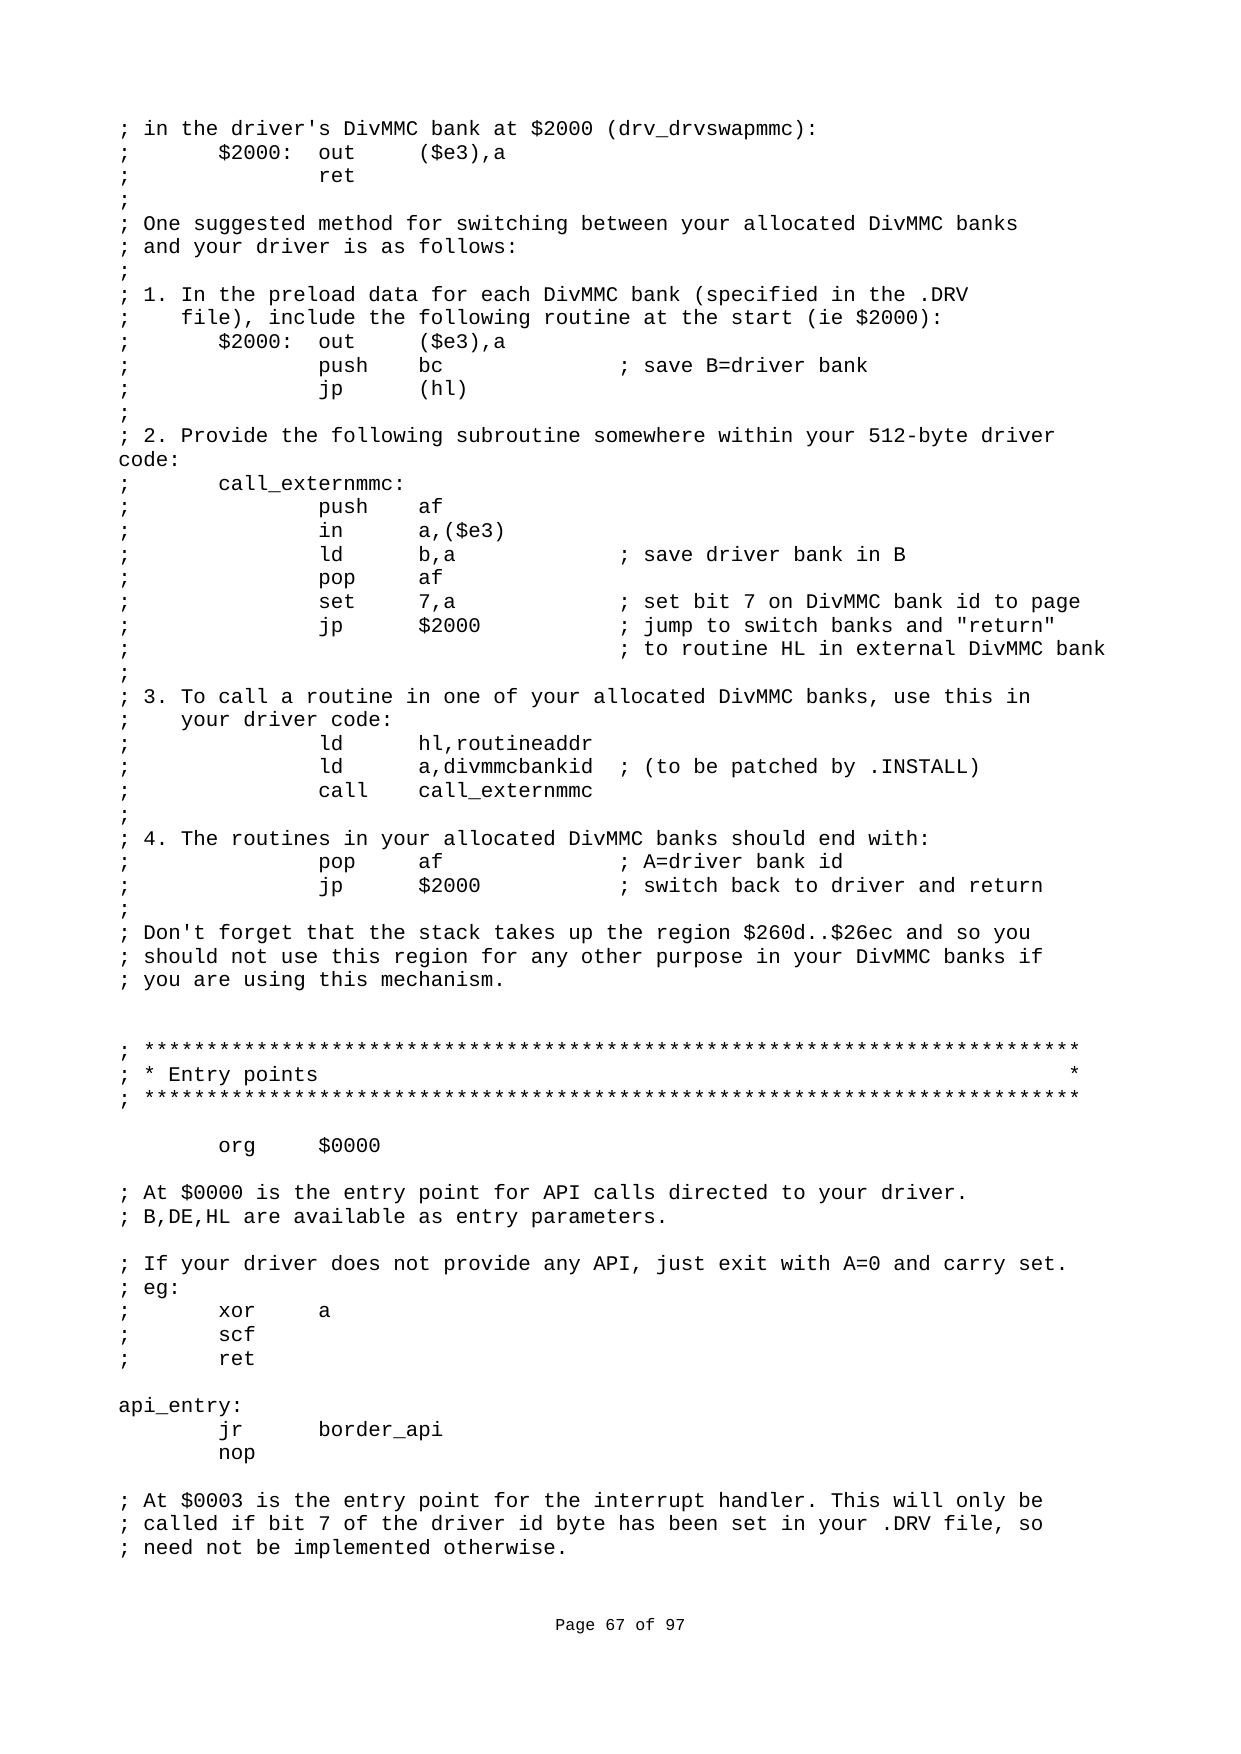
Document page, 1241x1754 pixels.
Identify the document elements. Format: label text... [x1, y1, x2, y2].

text ; jp $2000 ; switch back to driver and return [118, 875, 1122, 898]
text ; your driver code: [118, 709, 1122, 733]
text ; [118, 662, 1122, 686]
text ; you are using this mechanism. [118, 969, 1122, 993]
text ; B,DE,HL are available as entry parameters. [118, 1206, 1122, 1229]
text ; pop af ; A=driver bank id [118, 851, 1122, 875]
text ; eg: [118, 1277, 1122, 1300]
text ; call_externmmc: [118, 473, 1122, 496]
text ; [118, 898, 1122, 922]
text ; push af [118, 496, 1122, 520]
text ; call call_externmmc [118, 780, 1122, 804]
text ; in a,($e3) [118, 520, 1122, 544]
text ; Don't forget that the stack takes up the region $260d..$26ec and so you [118, 922, 1122, 946]
text ; [118, 804, 1122, 827]
text ; One suggested method for switching between your allocated DivMMC banks [118, 213, 1122, 236]
text ; jp (hl) [118, 378, 1122, 402]
text ; ld hl,routineaddr [118, 733, 1122, 757]
text nop [118, 1442, 1122, 1466]
text ; 1. In the preload data for each DivMMC bank (specified in the .DRV [118, 284, 1122, 307]
text ; ld a,divmmcbankid ; (to be patched by .INSTALL) [118, 757, 1122, 780]
text ; push bc ; save B=driver bank [118, 354, 1122, 378]
text ; called if bit 7 of the driver id byte has been set in your .DRV file, so [118, 1513, 1122, 1537]
text ; need not be implemented otherwise. [118, 1537, 1122, 1561]
text ; file), include the following routine at the start (ie $2000): [118, 307, 1122, 331]
text ; should not use this region for any other purpose in your DivMMC banks if [118, 946, 1122, 969]
text ; ; to routine HL in external DivMMC bank [118, 638, 1122, 662]
text ; [118, 402, 1122, 426]
text ; and your driver is as follows: [118, 236, 1122, 260]
text ; 3. To call a routine in one of your allocated DivMMC banks, use this in [118, 686, 1122, 709]
text ; jp $2000 ; jump to switch banks and "return" [118, 615, 1122, 638]
text ; $2000: out ($e3),a [118, 142, 1122, 165]
text ; pop af [118, 567, 1122, 591]
text ; xor a [118, 1300, 1122, 1324]
text ; scf [118, 1324, 1122, 1348]
text ; ret [118, 165, 1122, 189]
text ; 4. The routines in your allocated DivMMC banks should end with: [118, 827, 1122, 851]
text org $0000 [118, 1135, 1122, 1158]
text ; *************************************************************************** [118, 1088, 1122, 1111]
text ; in the driver's DivMMC bank at $2000 (drv_drvswapmmc): [118, 118, 1122, 142]
text jr border_api [118, 1419, 1122, 1442]
text ; [118, 189, 1122, 213]
text ; set 7,a ; set bit 7 on DivMMC bank id to page [118, 591, 1122, 615]
text ; At $0003 is the entry point for the interrupt handler. This will only be [118, 1489, 1122, 1513]
text ; *************************************************************************** [118, 1040, 1122, 1064]
text ; 2. Provide the following subroutine somewhere within your 512-byte driver code: [118, 426, 1122, 473]
text ; * Entry points * [118, 1064, 1122, 1088]
text ; ld b,a ; save driver bank in B [118, 544, 1122, 567]
text ; $2000: out ($e3),a [118, 331, 1122, 354]
text ; ret [118, 1348, 1122, 1371]
text ; At $0000 is the entry point for API calls directed to your driver. [118, 1182, 1122, 1206]
text ; [118, 260, 1122, 284]
text ; If your driver does not provide any API, just exit with A=0 and carry set. [118, 1253, 1122, 1277]
text api_entry: [118, 1395, 1122, 1419]
